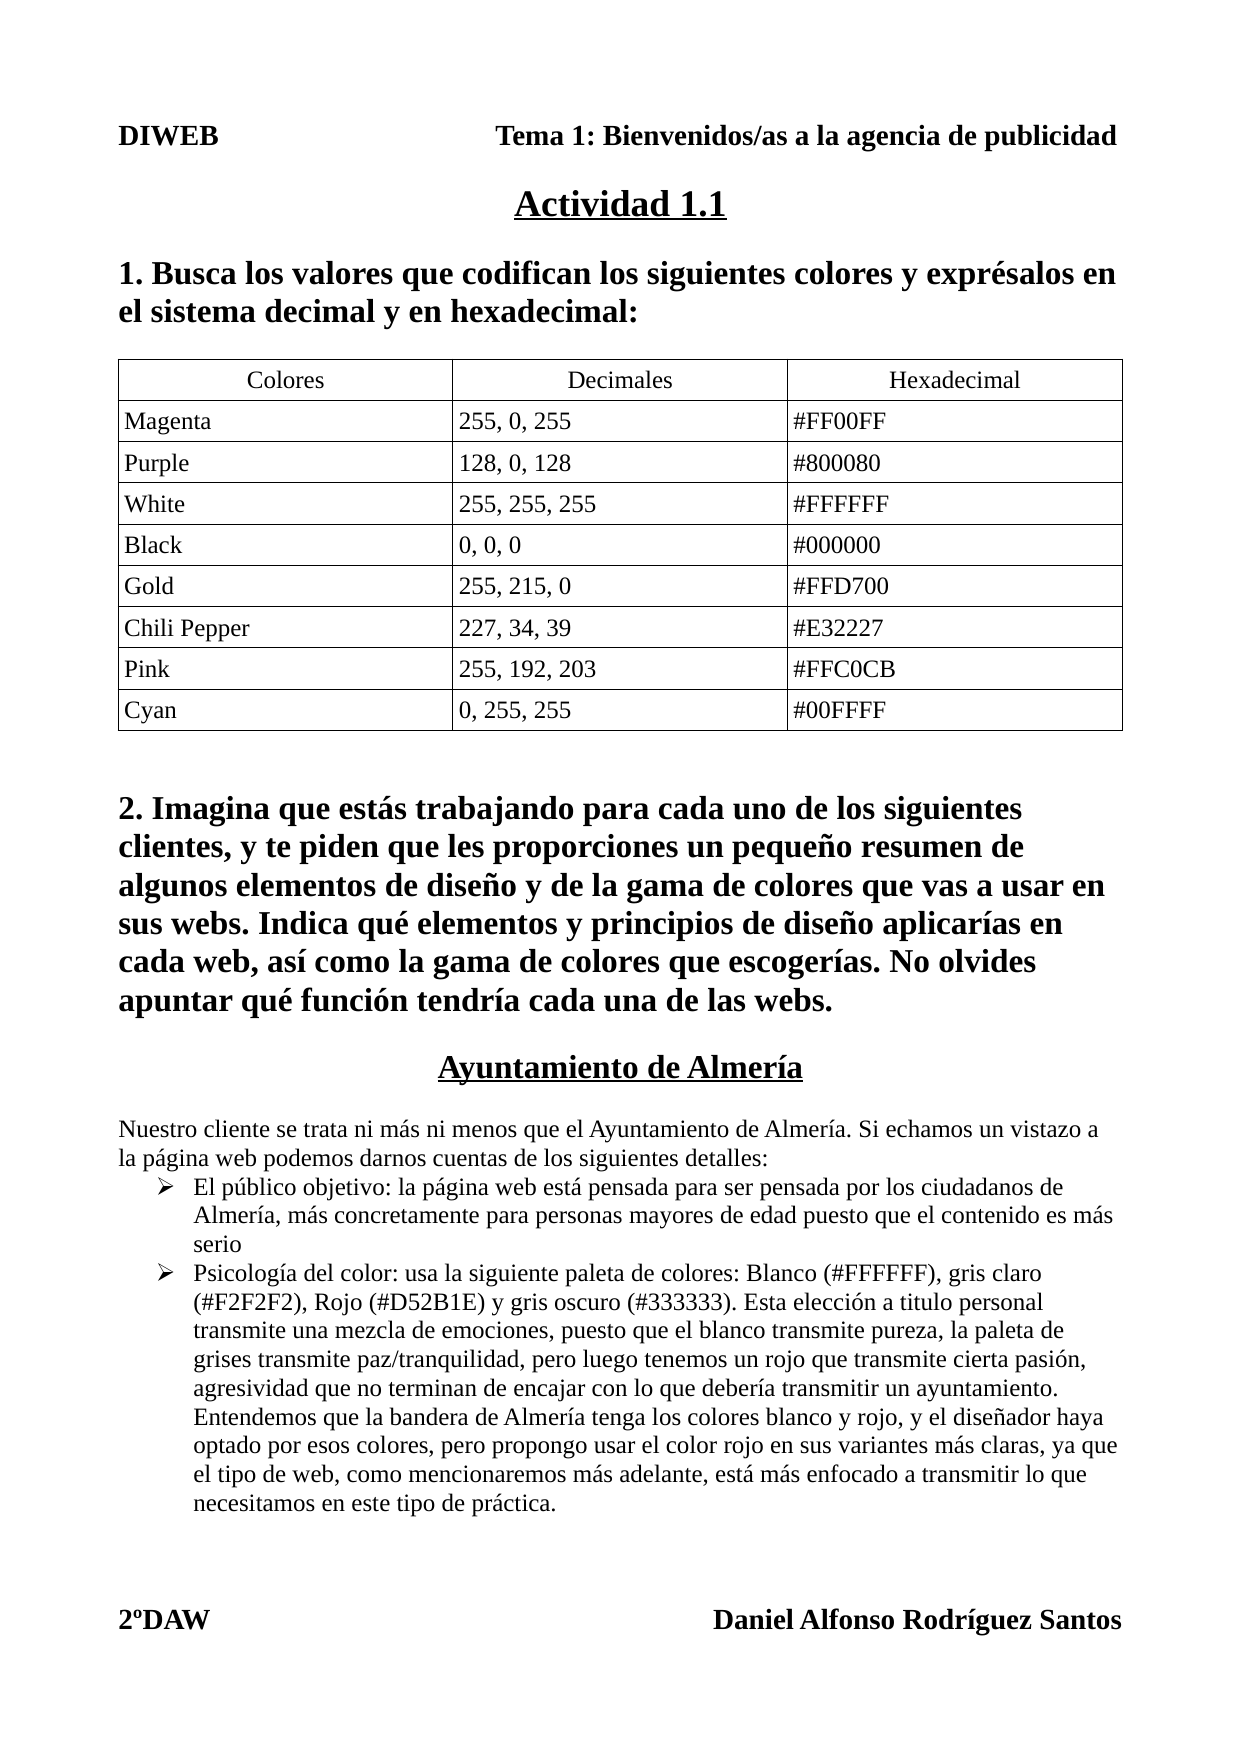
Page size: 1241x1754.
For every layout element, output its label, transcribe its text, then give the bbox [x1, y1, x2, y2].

table_cell #800080 [788, 442, 1122, 482]
table_cell #FFD700 [788, 566, 1122, 606]
table_cell 255, 255, 255 [453, 483, 787, 523]
table_cell Purple [119, 442, 452, 482]
table_cell #FFFFFF [788, 483, 1122, 523]
table_cell 255, 192, 203 [453, 648, 787, 688]
text 1. Busca los valores que codifican los siguientes colores y exprésalos en el sistema decimal y en hexadecimal: [118, 253, 1122, 330]
table_cell Cyan [119, 690, 452, 730]
table_cell #FFC0CB [788, 648, 1122, 688]
table_cell 0, 255, 255 [453, 690, 787, 730]
text 2. Imagina que estás trabajando para cada uno de los siguientes clientes, y te piden que les proporciones un pequeño resumen de algunos elementos de diseño y de la gama de colores que vas a usar en sus webs. Indica qué elementos y principios de diseño aplicarías en cada web, así como la gama de colores que escogerías. No olvides apuntar qué función tendría cada una de las webs. [118, 788, 1122, 1018]
table_cell Gold [119, 566, 452, 606]
table_cell #00FFFF [788, 690, 1122, 730]
table_header Colores [119, 360, 452, 400]
table_cell Black [119, 525, 452, 565]
table_cell #FF00FF [788, 401, 1122, 441]
list El público objetivo: la página web está pensada para ser pensada por los ciudadanos de Almería, más concretamente para personas mayores de edad puesto que el contenido es más serio [156, 1172, 1122, 1258]
table_cell 128, 0, 128 [453, 442, 787, 482]
table_cell Chili Pepper [119, 607, 452, 647]
text Ayuntamiento de Almería [118, 1047, 1122, 1085]
table_cell White [119, 483, 452, 523]
table_header Decimales [453, 360, 787, 400]
table_cell Magenta [119, 401, 452, 441]
text Nuestro cliente se trata ni más ni menos que el Ayuntamiento de Almería. Si echamos un vistazo a la página web podemos darnos cuentas de los siguientes detalles: [118, 1114, 1122, 1172]
table_cell Pink [119, 648, 452, 688]
table_header Hexadecimal [788, 360, 1122, 400]
list Psicología del color: usa la siguiente paleta de colores: Blanco (#FFFFFF), gris claro (#F2F2F2), Rojo (#D52B1E) y gris oscuro (#333333). Esta elección a titulo personal transmite una mezcla de emociones, puesto que el blanco transmite pureza, la paleta de grises transmite paz/tranquilidad, pero luego tenemos un rojo que transmite cierta pasión, agresividad que no terminan de encajar con lo que debería transmitir un ayuntamiento. Entendemos que la bandera de Almería tenga los colores blanco y rojo, y el diseñador haya optado por esos colores, pero propongo usar el color rojo en sus variantes más claras, ya que el tipo de web, como mencionaremos más adelante, está más enfocado a transmitir lo que necesitamos en este tipo de práctica. [156, 1258, 1122, 1517]
text Actividad 1.1 [118, 181, 1122, 224]
table_cell 255, 215, 0 [453, 566, 787, 606]
table_cell #000000 [788, 525, 1122, 565]
table_cell 255, 0, 255 [453, 401, 787, 441]
table_cell 0, 0, 0 [453, 525, 787, 565]
table_cell 227, 34, 39 [453, 607, 787, 647]
table_cell #E32227 [788, 607, 1122, 647]
